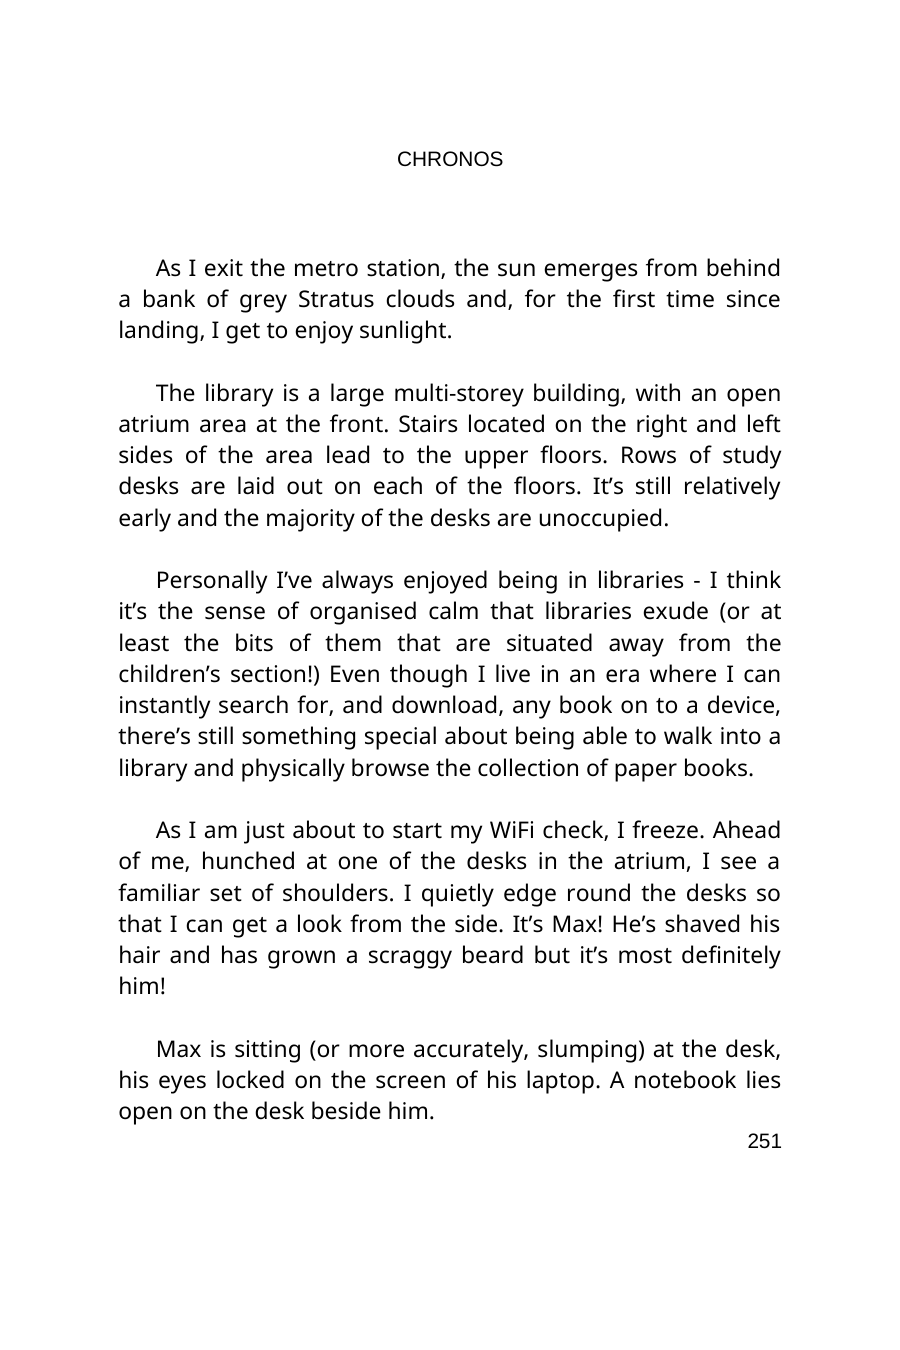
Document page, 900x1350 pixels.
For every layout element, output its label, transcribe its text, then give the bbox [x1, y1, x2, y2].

text As I exit the metro station, the sun emerges from behind a bank of grey Stratus clouds and, for the first time since landing, I get to enjoy sunlight. [118, 251, 782, 345]
text As I am just about to start my WiFi check, I freeze. Ahead of me, hunched at one of the desks in the atrium, I see a familiar set of shoulders. I quietly edge round the desks so that I can get a look from the side. It’s Max! He’s shaved his hair and has grown a scraggy beard but it’s most definitely him! [118, 814, 782, 1001]
text Max is sitting (or more accurately, slumping) at the desk, his eyes locked on the screen of his laptop. A notebook lies open on the desk beside him. [118, 1033, 782, 1126]
text Personally I’ve always enjoyed being in libraries - I think it’s the sense of organised calm that libraries exude (or at least the bits of them that are situated away from the children’s section!) Even though I live in an era where I can instantly search for, and download, any book on to a device, there’s still something special about being able to walk into a library and physically browse the collection of paper books. [118, 564, 782, 783]
text The library is a large multi-storey building, with an open atrium area at the front. Stairs located on the right and left sides of the area lead to the upper floors. Rows of study desks are laid out on each of the floors. It’s still relatively early and the majority of the desks are unoccupied. [118, 376, 782, 533]
